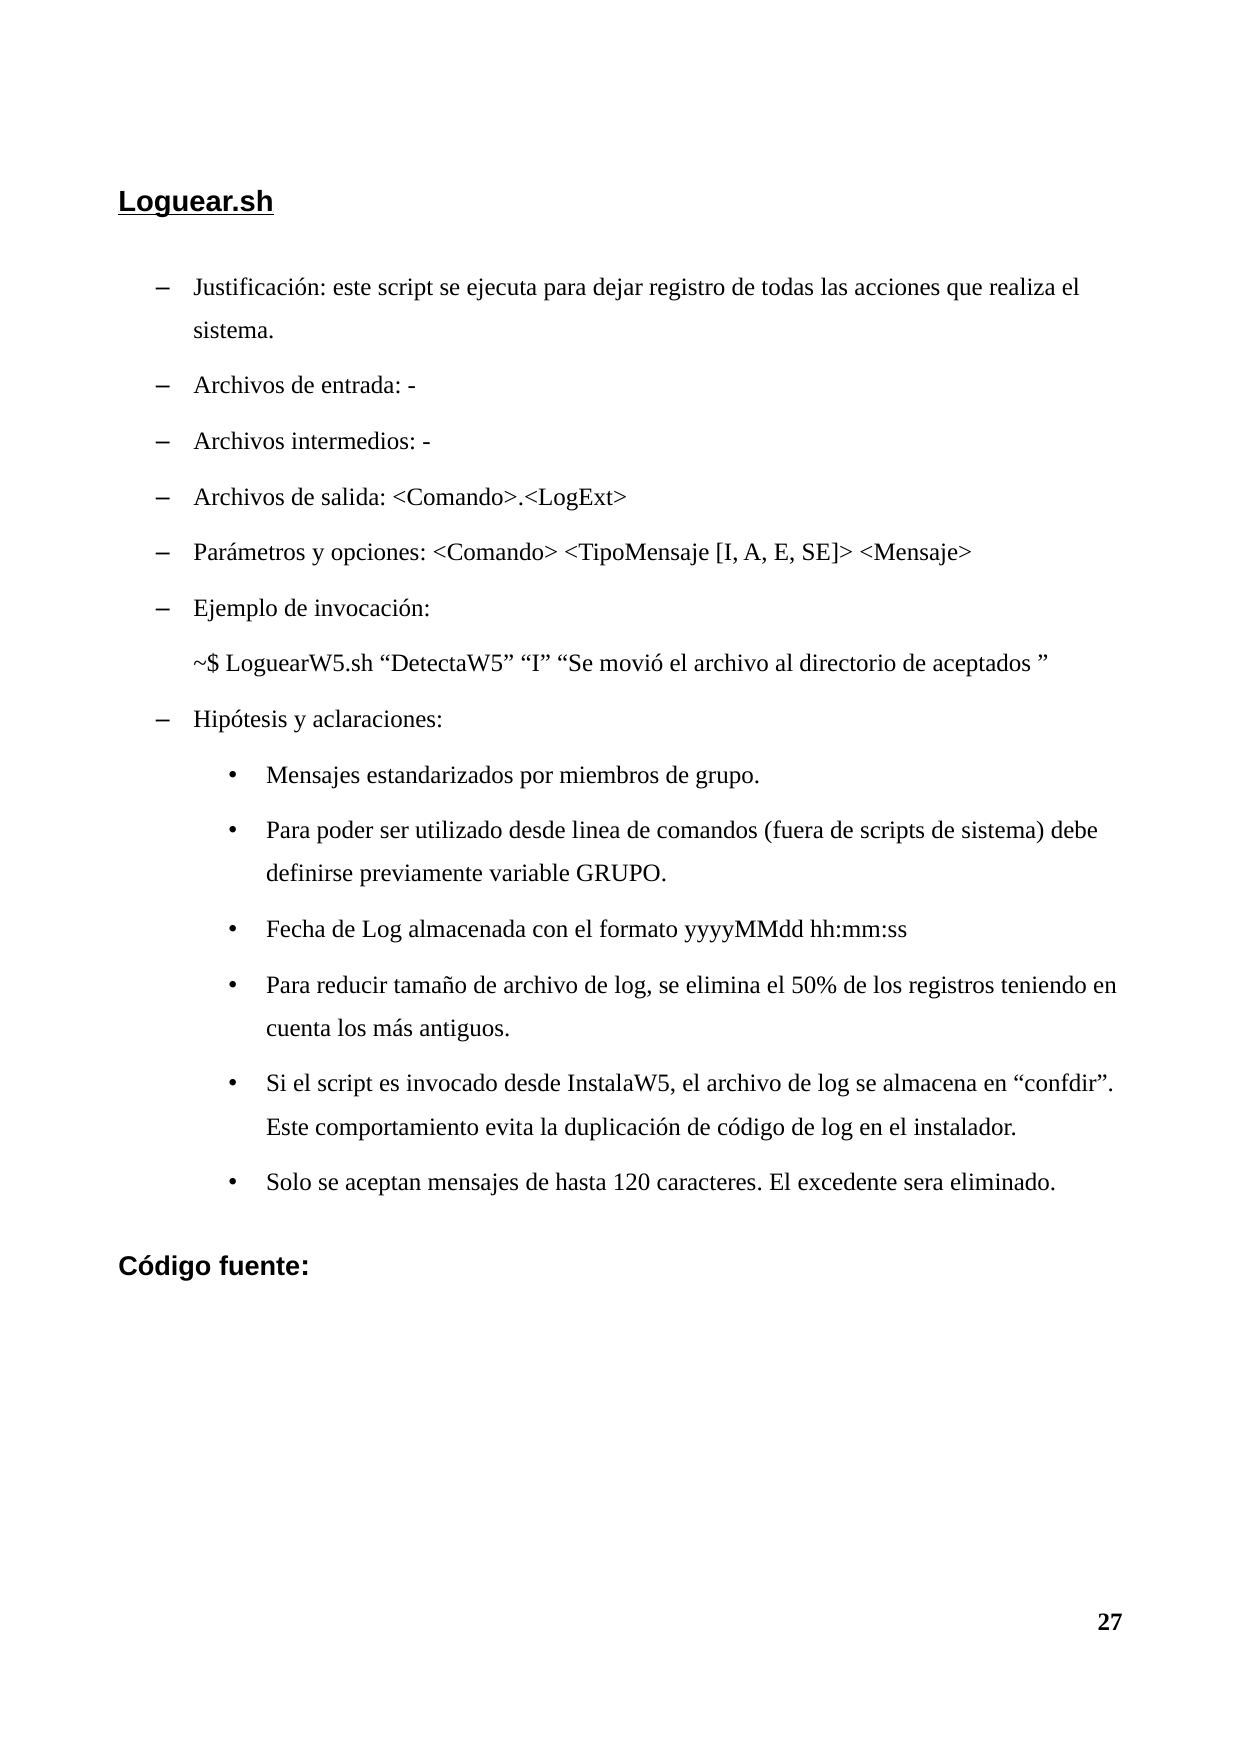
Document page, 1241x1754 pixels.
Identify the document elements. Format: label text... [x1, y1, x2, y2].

list Para reducir tamaño de archivo de log, se elimina el 50% de los registros teniendo en cuenta los más antiguos. [228, 970, 1122, 1042]
list Mensajes estandarizados por miembros de grupo. [228, 760, 1122, 788]
list Archivos intermedios: - [156, 426, 1122, 455]
list Solo se aceptan mensajes de hasta 120 caracteres. El excedente sera eliminado. [228, 1167, 1122, 1196]
list Archivos de salida: <Comando>.<LogExt> [156, 482, 1122, 510]
list Ejemplo de invocación: [156, 593, 1122, 622]
list Parámetros y opciones: <Comando> <TipoMensaje [I, A, E, SE]> <Mensaje> [156, 537, 1122, 566]
subtitle Código fuente: [118, 1248, 1122, 1281]
list Archivos de entrada: - [156, 370, 1122, 399]
list Fecha de Log almacenada con el formato yyyyMMdd hh:mm:ss [228, 914, 1122, 943]
list Hipótesis y aclaraciones: [156, 704, 1122, 733]
list Si el script es invocado desde InstalaW5, el archivo de log se almacena en “confdir”. Este comportamiento evita la duplicación de código de log en el instalador. [228, 1068, 1122, 1140]
subtitle Loguear.sh [118, 184, 1122, 218]
list Justificación: este script se ejecuta para dejar registro de todas las acciones que realiza el sistema. [156, 272, 1122, 343]
list ~$ LoguearW5.sh “DetectaW5” “I” “Se movió el archivo al directorio de aceptados ” [156, 648, 1122, 677]
list Para poder ser utilizado desde linea de comandos (fuera de scripts de sistema) debe definirse previamente variable GRUPO. [228, 815, 1122, 887]
